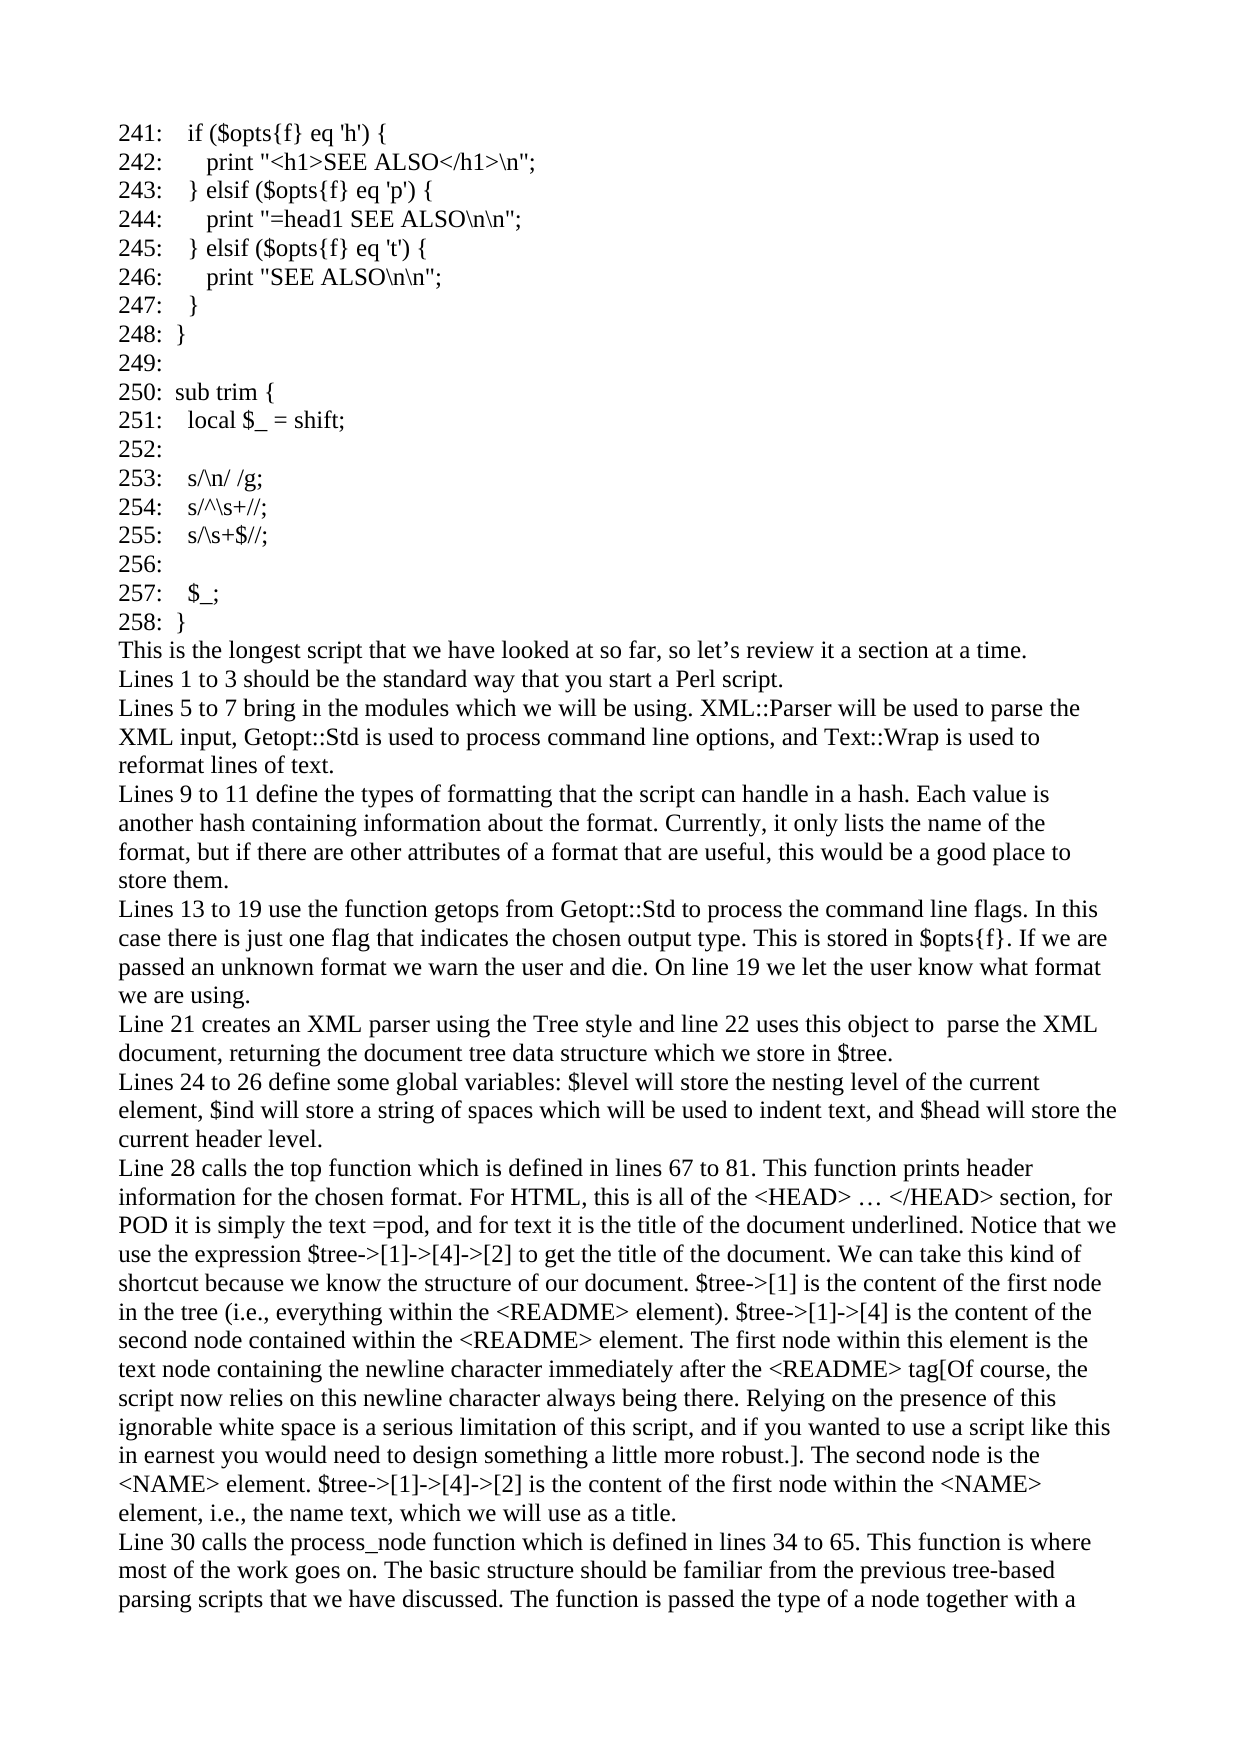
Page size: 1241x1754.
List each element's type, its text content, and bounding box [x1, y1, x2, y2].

text 249: [118, 348, 1122, 377]
text 247: } [118, 291, 1122, 319]
text 253: s/\n/ /g; [118, 463, 1122, 492]
text 250: sub trim { [118, 377, 1122, 406]
text 245: } elsif ($opts{f} eq 't') { [118, 233, 1122, 262]
text Line 21 creates an XML parser using the Tree style and line 22 uses this object to parse the XML document, returning the document tree data structure which we store in $tree. [118, 1009, 1122, 1067]
text Lines 24 to 26 define some global variables: $level will store the nesting level of the current element, $ind will store a string of spaces which will be used to indent text, and $head will store the current header level. [118, 1067, 1122, 1153]
text Line 28 calls the top function which is defined in lines 67 to 81. This function prints header information for the chosen format. For HTML, this is all of the <HEAD> … </HEAD> section, for POD it is simply the text =pod, and for text it is the title of the document underlined. Notice that we use the expression $tree->[1]->[4]->[2] to get the title of the document. We can take this kind of shortcut because we know the structure of our document. $tree->[1] is the content of the first node in the tree (i.e., everything within the <README> element). $tree->[1]->[4] is the content of the second node contained within the <README> element. The first node within this element is the text node containing the newline character immediately after the <README> tag[Of course, the script now relies on this newline character always being there. Relying on the presence of this ignorable white space is a serious limitation of this script, and if you wanted to use a script like this in earnest you would need to design something a little more robust.]. The second node is the <NAME> element. $tree->[1]->[4]->[2] is the content of the first node within the <NAME> element, i.e., the name text, which we will use as a title. [118, 1153, 1122, 1527]
text Lines 1 to 3 should be the standard way that you start a Perl script. [118, 664, 1122, 693]
text 258: } [118, 607, 1122, 636]
text Line 30 calls the process_node function which is defined in lines 34 to 65. This function is where most of the work goes on. The basic structure should be familiar from the previous tree-based parsing scripts that we have discussed. The function is passed the type of a node together with a [118, 1527, 1122, 1613]
text 255: s/\s+$//; [118, 521, 1122, 549]
text 244: print "=head1 SEE ALSO\n\n"; [118, 204, 1122, 233]
text Lines 13 to 19 use the function getops from Getopt::Std to process the command line flags. In this case there is just one flag that indicates the chosen output type. This is stored in $opts{f}. If we are passed an unknown format we warn the user and die. On line 19 we let the user know what format we are using. [118, 894, 1122, 1009]
text Lines 9 to 11 define the types of formatting that the script can handle in a hash. Each value is another hash containing information about the format. Currently, it only lists the name of the format, but if there are other attributes of a format that are useful, this would be a good place to store them. [118, 779, 1122, 894]
text 243: } elsif ($opts{f} eq 'p') { [118, 176, 1122, 204]
text 251: local $_ = shift; [118, 406, 1122, 434]
text 242: print "<h1>SEE ALSO</h1>\n"; [118, 147, 1122, 176]
text 254: s/^\s+//; [118, 492, 1122, 521]
text 257: $_; [118, 578, 1122, 607]
text This is the longest script that we have looked at so far, so let’s review it a section at a time. [118, 636, 1122, 664]
text 256: [118, 549, 1122, 578]
text Lines 5 to 7 bring in the modules which we will be using. XML::Parser will be used to parse the XML input, Getopt::Std is used to process command line options, and Text::Wrap is used to reformat lines of text. [118, 693, 1122, 779]
text 241: if ($opts{f} eq 'h') { [118, 118, 1122, 147]
text 248: } [118, 319, 1122, 348]
text 246: print "SEE ALSO\n\n"; [118, 262, 1122, 291]
text 252: [118, 434, 1122, 463]
